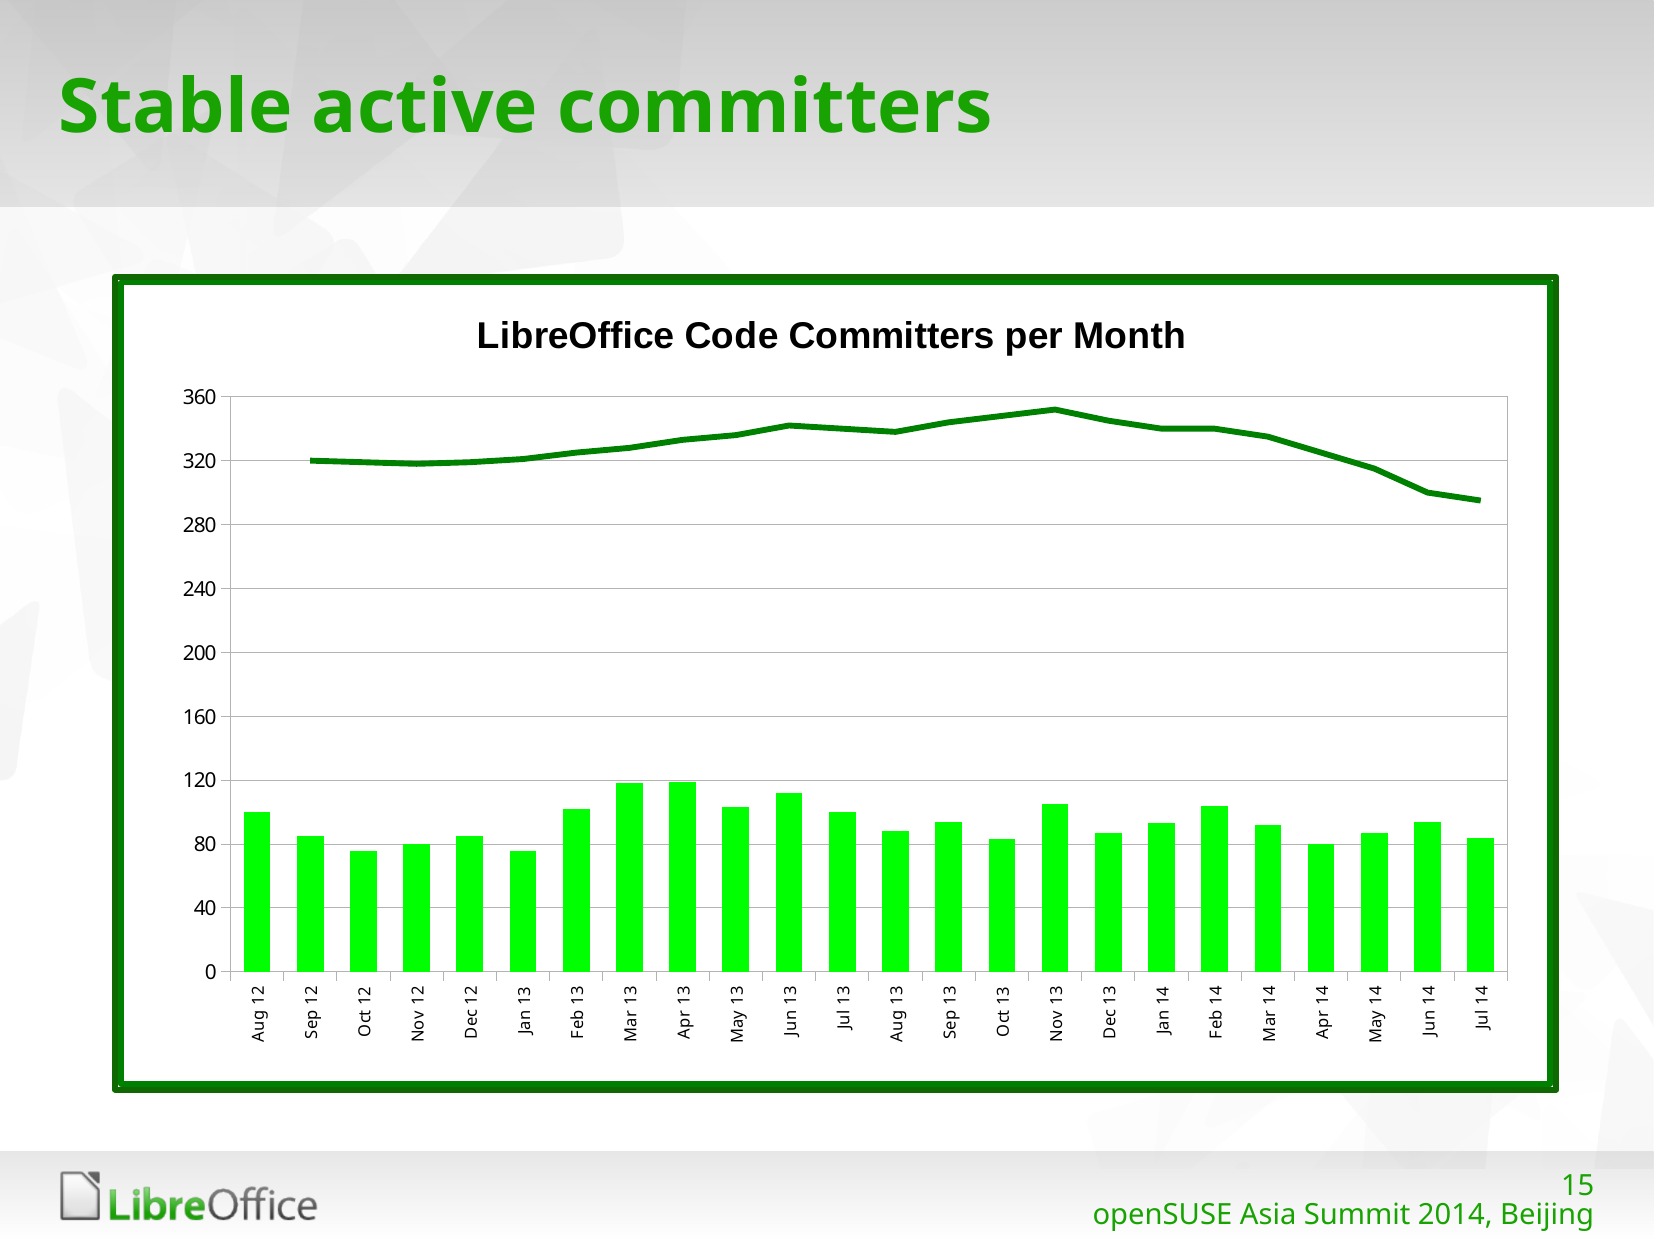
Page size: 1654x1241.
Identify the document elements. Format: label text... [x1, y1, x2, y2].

title Stable active committers [59, 29, 1595, 178]
picture [0, 0, 783, 931]
picture [915, 548, 1654, 1169]
picture [41, 1152, 337, 1240]
chart [118, 279, 1554, 1087]
